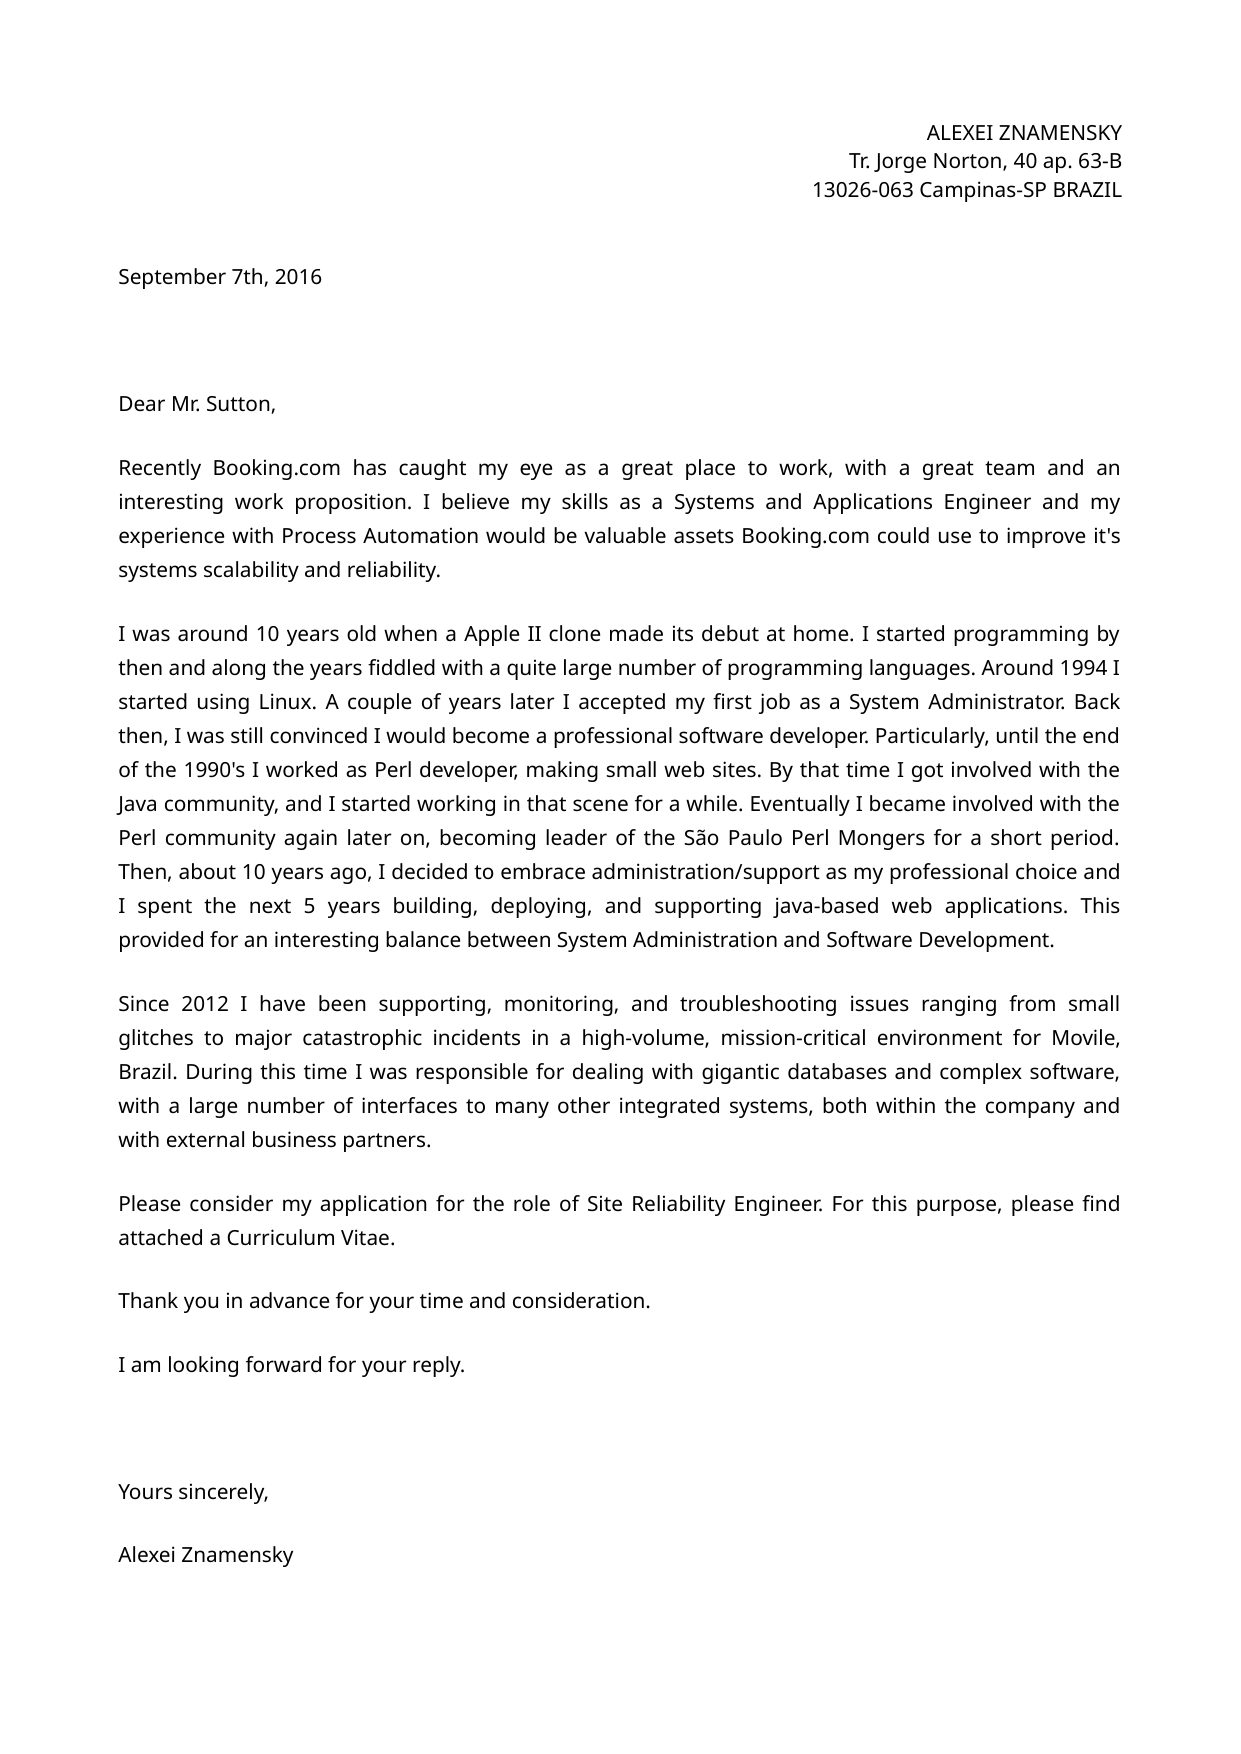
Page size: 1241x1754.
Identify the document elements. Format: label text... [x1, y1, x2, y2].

text ALEXEI ZNAMENSKY Tr. Jorge Norton, 40 ap. 63-B 13026-063 Campinas-SP BRAZIL [118, 118, 1122, 203]
text I was around 10 years old when a Apple II clone made its debut at home. I started programming by then and along the years fiddled with a quite large number of programming languages. Around 1994 I started using Linux. A couple of years later I accepted my first job as a System Administrator. Back then, I was still convinced I would become a professional software developer. Particularly, until the end of the 1990's I worked as Perl developer, making small web sites. By that time I got involved with the Java community, and I started working in that scene for a while. Eventually I became involved with the Perl community again later on, becoming leader of the São Paulo Perl Mongers for a short period. Then, about 10 years ago, I decided to embrace administration/support as my professional choice and I spent the next 5 years building, deploying, and supporting java-based web applications. This provided for an interesting balance between System Administration and Software Development. [118, 619, 1122, 954]
text Alexei Znamensky [118, 1541, 1122, 1569]
text Thank you in advance for your time and consideration. [118, 1286, 1122, 1315]
text Yours sincerely, [118, 1477, 1122, 1505]
text Since 2012 I have been supporting, monitoring, and troubleshooting issues ranging from small glitches to major catastrophic incidents in a high-volume, mission-critical environment for Movile, Brazil. During this time I was responsible for dealing with gigantic databases and complex software, with a large number of interfaces to many other integrated systems, both within the company and with external business partners. [118, 989, 1122, 1154]
text Recently Booking.com has caught my eye as a great place to work, with a great team and an interesting work proposition. I believe my skills as a Systems and Applications Engineer and my experience with Process Automation would be valuable assets Booking.com could use to improve it's systems scalability and reliability. [118, 453, 1122, 584]
text Dear Mr. Sutton, [118, 389, 1122, 418]
text I am looking forward for your reply. [118, 1350, 1122, 1378]
text Please consider my application for the role of Site Reliability Engineer. For this purpose, please find attached a Curriculum Vitae. [118, 1189, 1122, 1251]
text September 7th, 2016 [118, 262, 1122, 291]
